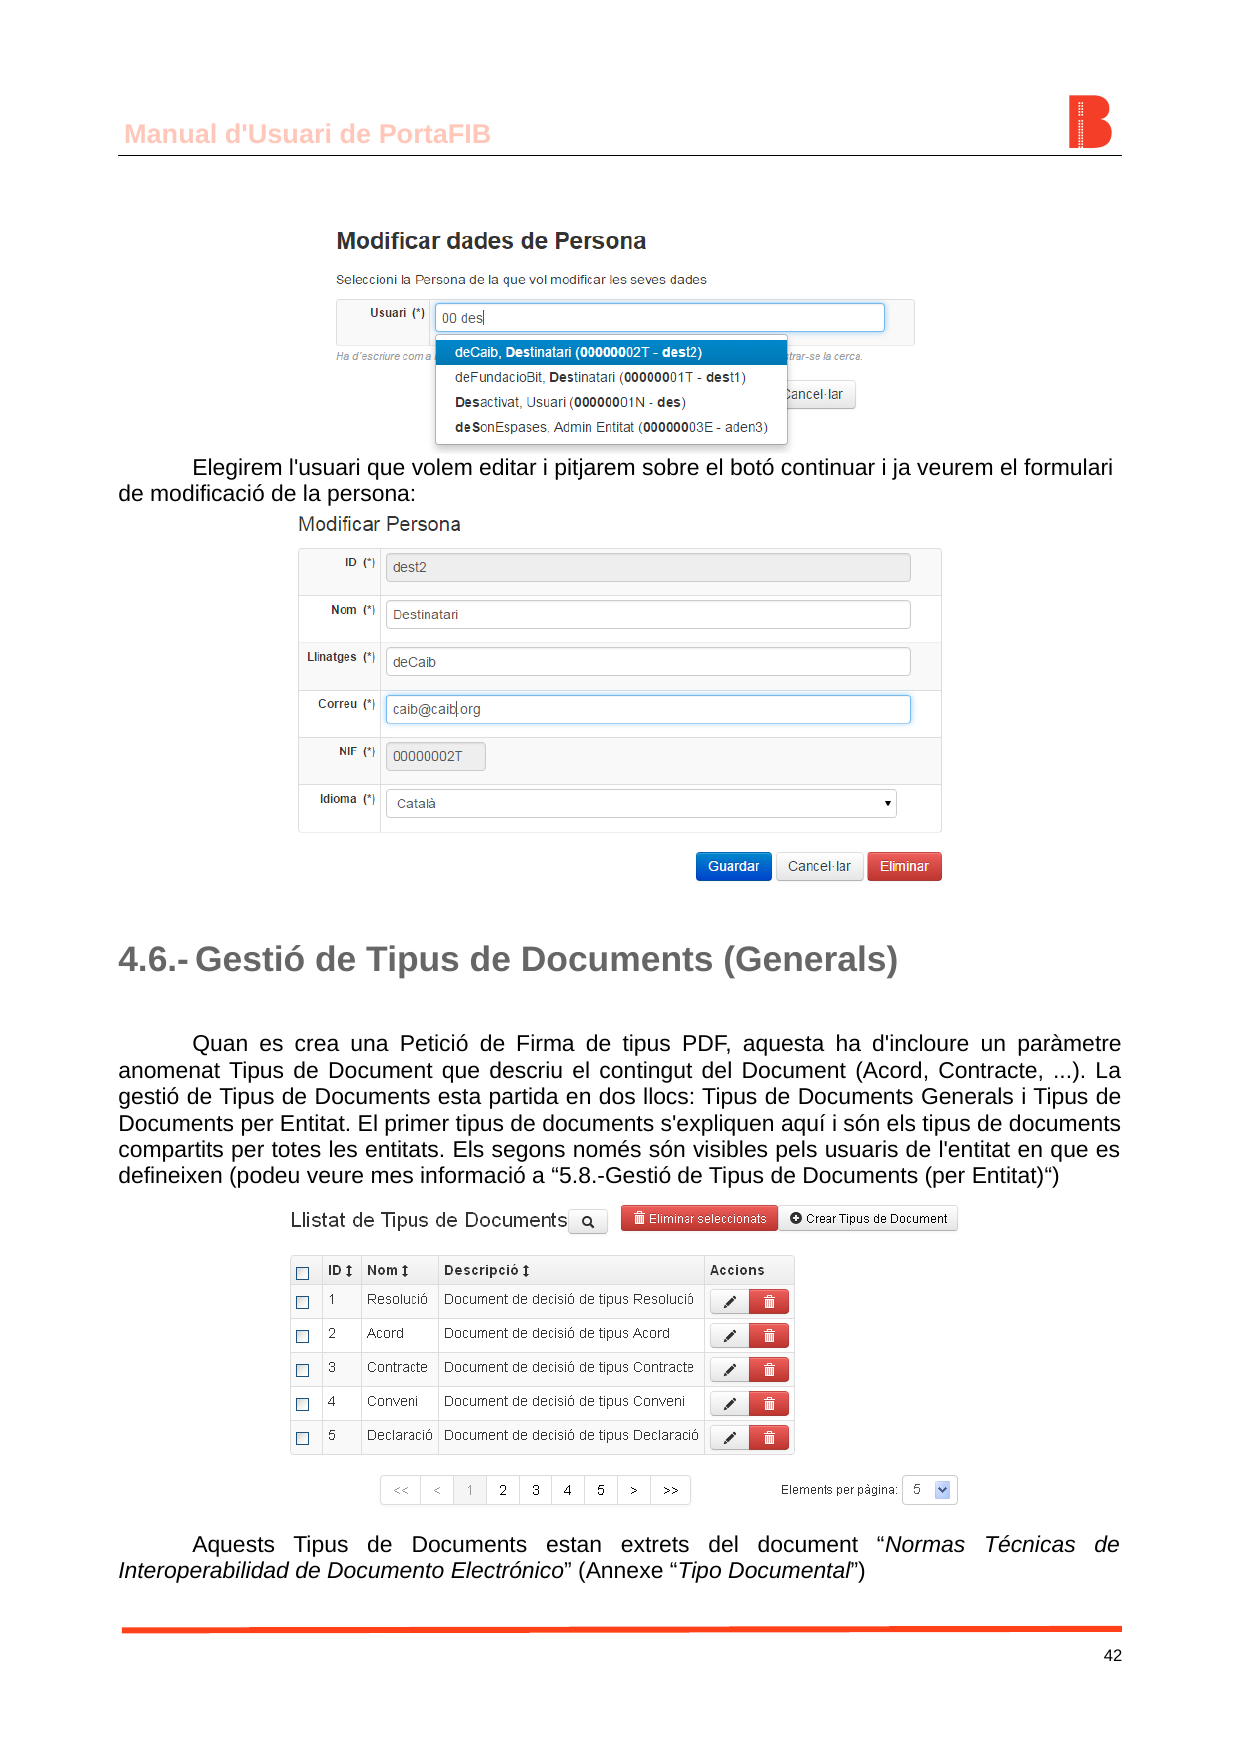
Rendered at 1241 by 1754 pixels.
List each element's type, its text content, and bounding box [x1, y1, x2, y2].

subtitle Gestió de Tipus de Documents (Generals) [118, 938, 1122, 979]
picture [275, 1201, 965, 1519]
text Elegirem l'usuari que volem editar i pitjarem sobre el botó continuar i ja veurem el formulari de modificació de la persona: [118, 454, 1122, 506]
picture [321, 215, 919, 454]
picture [291, 506, 950, 887]
text Aquests Tipus de Documents estan extrets del document “Normas Técnicas de Interoperabilidad de Documento Electrónico” (Annexe “Tipo Documental”) [118, 1531, 1122, 1583]
text Quan es crea una Petició de Firma de tipus PDF, aquesta ha d'incloure un paràmetre anomenat Tipus de Document que descriu el contingut del Document (Acord, Contracte, ...). La gestió de Tipus de Documents esta partida en dos llocs: Tipus de Documents Generals i Tipus de Documents per Entitat. El primer tipus de documents s'expliquen aquí i són els tipus de documents compartits per totes les entitats. Els segons només són visibles pels usuaris de l'entitat en que es defineixen (podeu veure mes informació a “5.8.-Gestió de Tipus de Documents (per Entitat)“) [118, 1030, 1122, 1188]
picture [1063, 94, 1117, 150]
